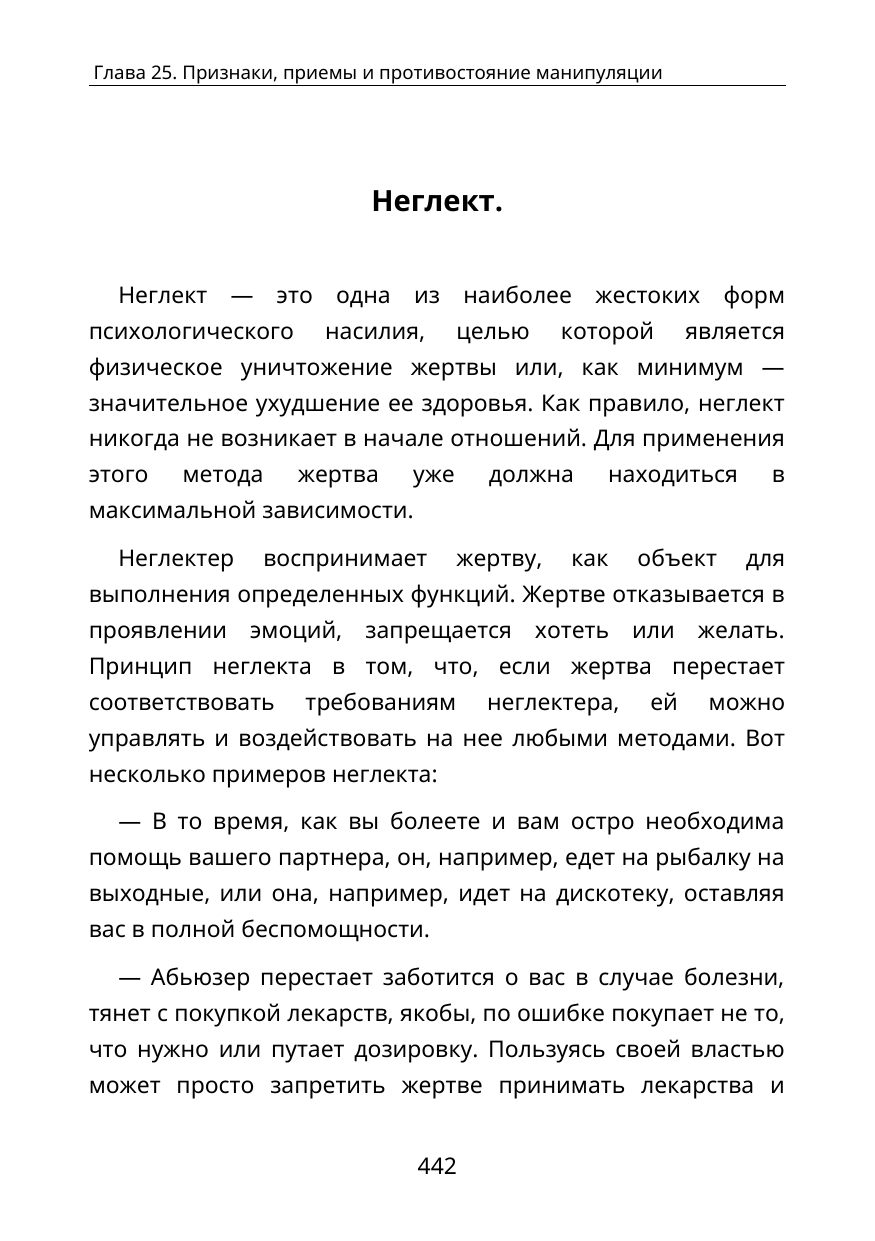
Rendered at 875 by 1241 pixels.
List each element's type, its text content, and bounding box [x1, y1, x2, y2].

text — Абьюзер перестает заботится о вас в случае болезни, тянет с покупкой лекарств, якобы, по ошибке покупает не то, что нужно или путает дозировку. Пользуясь своей властью может просто запретить жертве принимать лекарства и [88, 961, 786, 1100]
text Неглектер воспринимает жертву, как объект для выполнения определенных функций. Жертве отказывается в проявлении эмоций, запрещается хотеть или желать. Принцип неглекта в том, что, если жертва перестает соответствовать требованиям неглектера, ей можно управлять и воздействовать на нее любыми методами. Вот несколько примеров неглекта: [88, 542, 786, 789]
subtitle Неглект. [88, 177, 786, 219]
text — В то время, как вы болеете и вам остро необходима помощь вашего партнера, он, например, едет на рыбалку на выходные, или она, например, идет на дискотеку, оставляя вас в полной беспомощности. [88, 805, 786, 944]
text Неглект — это одна из наиболее жестоких форм психологического насилия, целью которой является физическое уничтожение жертвы или, как минимум — значительное ухудшение ее здоровья. Как правило, неглект никогда не возникает в начале отношений. Для применения этого метода жертва уже должна находиться в максимальной зависимости. [88, 279, 786, 526]
